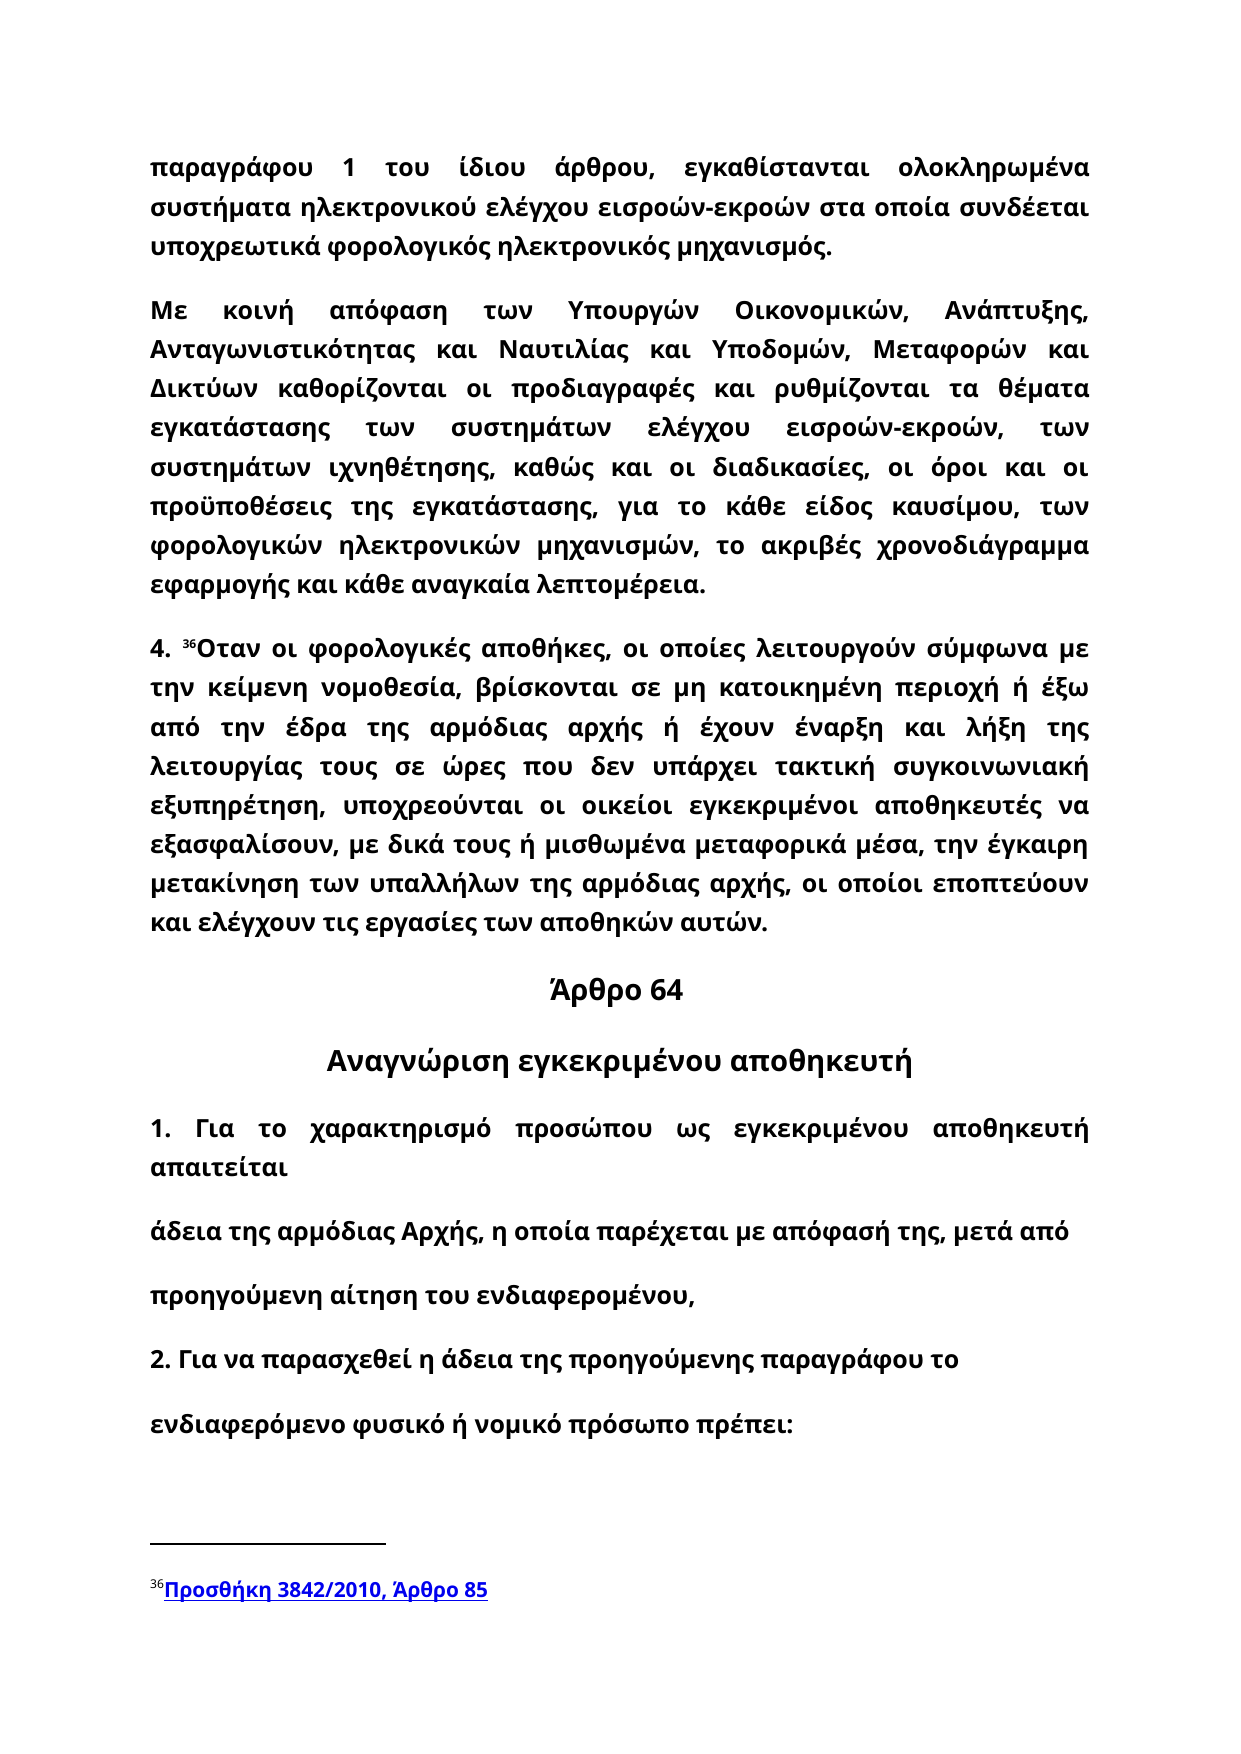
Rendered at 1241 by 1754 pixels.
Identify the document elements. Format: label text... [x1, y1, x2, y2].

text Με κοινή απόφαση των Υπουργών Οικονομικών, Ανάπτυξης, Ανταγωνιστικότητας και Ναυτιλίας και Υποδομών, Μεταφορών και Δικτύων καθορίζονται οι προδιαγραφές και ρυθμίζονται τα θέματα εγκατάστασης των συστημάτων ελέγχου εισροών-εκροών, των συστημάτων ιχνηθέτησης, καθώς και οι διαδικασίες, οι όροι και οι προϋποθέσεις της εγκατάστασης, για το κάθε είδος καυσίμου, των φορολογικών ηλεκτρονικών μηχανισμών, το ακριβές χρονοδιάγραμμα εφαρμογής και κάθε αναγκαία λεπτομέρεια. [150, 292, 1090, 601]
text 1. Για το χαρακτηρισμό προσώπου ως εγκεκριμένου αποθηκευτή απαιτείται [150, 1110, 1090, 1184]
subtitle Αναγνώριση εγκεκριμένου αποθηκευτή [150, 1040, 1090, 1079]
subtitle Άρθρο 64 [150, 969, 1090, 1009]
text άδεια της αρμόδιας Αρχής, η οποία παρέχεται με απόφασή της, μετά από [150, 1214, 1090, 1248]
text 2. Για να παρασχεθεί η άδεια της προηγούμενης παραγράφου το [150, 1342, 1090, 1376]
text προηγούμενη αίτηση του ενδιαφερομένου, [150, 1278, 1090, 1312]
text ενδιαφερόμενο φυσικό ή νομικό πρόσωπο πρέπει: [150, 1406, 1090, 1440]
text Προσθήκη 3842/2010, Άρθρο 85 [150, 1576, 1090, 1604]
text 4. Οταν οι φορολογικές αποθήκες, οι οποίες λειτουργούν σύμφωνα με την κείμενη νομοθεσία, βρίσκονται σε μη κατοικημένη περιοχή ή έξω από την έδρα της αρμόδιας αρχής ή έχουν έναρξη και λήξη της λειτουργίας τους σε ώρες που δεν υπάρχει τακτική συγκοινωνιακή εξυπηρέτηση, υποχρεούνται οι οικείοι εγκεκριμένοι αποθηκευτές να εξασφαλίσουν, με δικά τους ή μισθωμένα μεταφορικά μέσα, την έγκαιρη μετακίνηση των υπαλλήλων της αρμόδιας αρχής, οι οποίοι εποπτεύουν και ελέγχουν τις εργασίες των αποθηκών αυτών. [150, 631, 1090, 939]
text παραγράφου 1 του ίδιου άρθρου, εγκαθίστανται ολοκληρωμένα συστήματα ηλεκτρονικού ελέγχου εισροών-εκροών στα οποία συνδέεται υποχρεωτικά φορολογικός ηλεκτρονικός μηχανισμός. [150, 150, 1090, 262]
